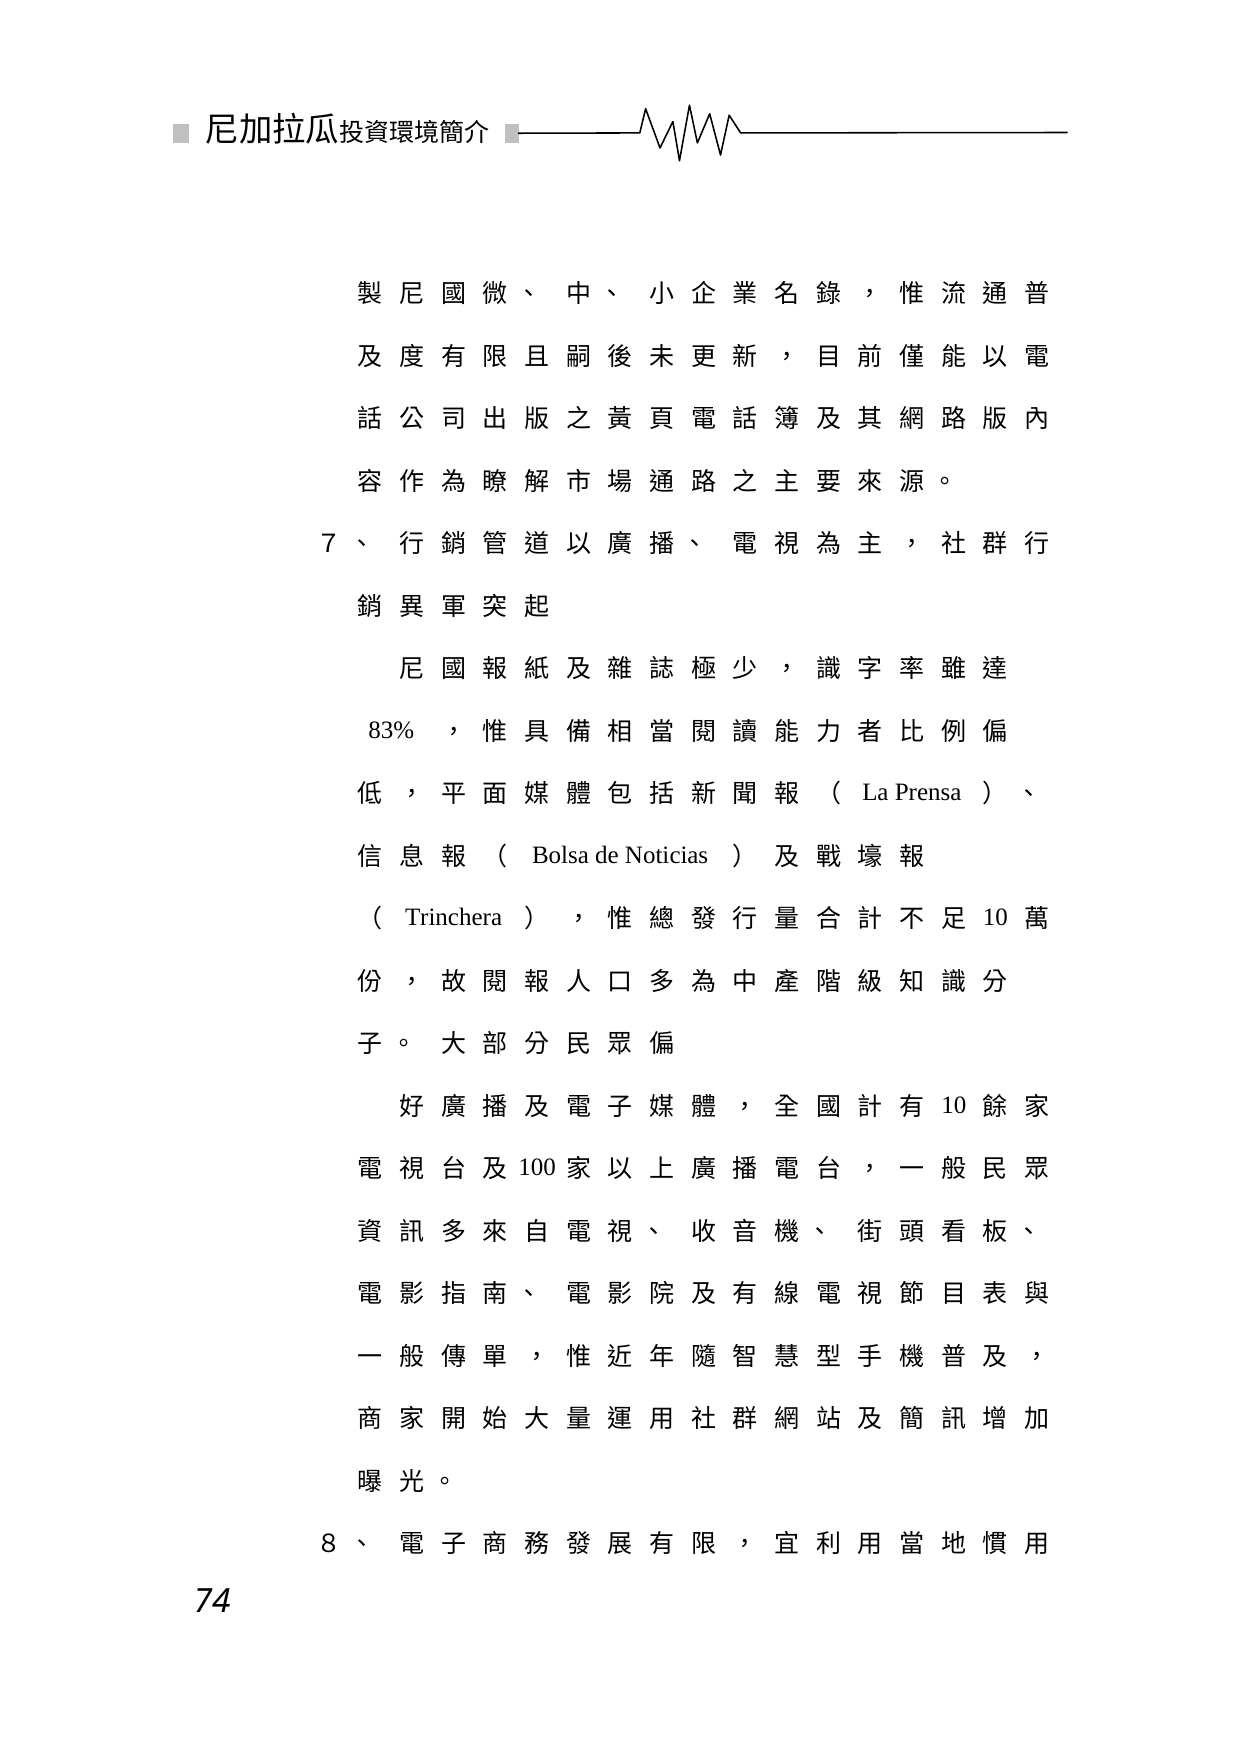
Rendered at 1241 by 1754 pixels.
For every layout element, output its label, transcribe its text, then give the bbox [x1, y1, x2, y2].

text 尼國報紙及雜誌極少，識字率雖達83%，惟具備相當閱讀能力者比例偏低，平面媒體包括新聞報（La Prensa）、信息報（Bolsa de Noticias）及戰壕報（Trinchera），惟總發行量合計不足10萬份，故閱報人口多為中產階級知識分子。大部分民眾偏 [330, 625, 1058, 1063]
text 製尼國微、中、小企業名錄，惟流通普及度有限且嗣後未更新，目前僅能以電話公司出版之黃頁電話簿及其網路版內容作為瞭解市場通路之主要來源。 [330, 250, 1058, 500]
text ７、行銷管道以廣播、電視為主，社群行銷異軍突起 [281, 500, 1058, 625]
text ８、電子商務發展有限，宜利用當地慣用 [281, 1500, 1058, 1563]
text 好廣播及電子媒體，全國計有10餘家電視台及100家以上廣播電台，一般民眾資訊多來自電視、收音機、街頭看板、電影指南、電影院及有線電視節目表與一般傳單，惟近年隨智慧型手機普及，商家開始大量運用社群網站及簡訊增加曝光。 [330, 1063, 1058, 1500]
